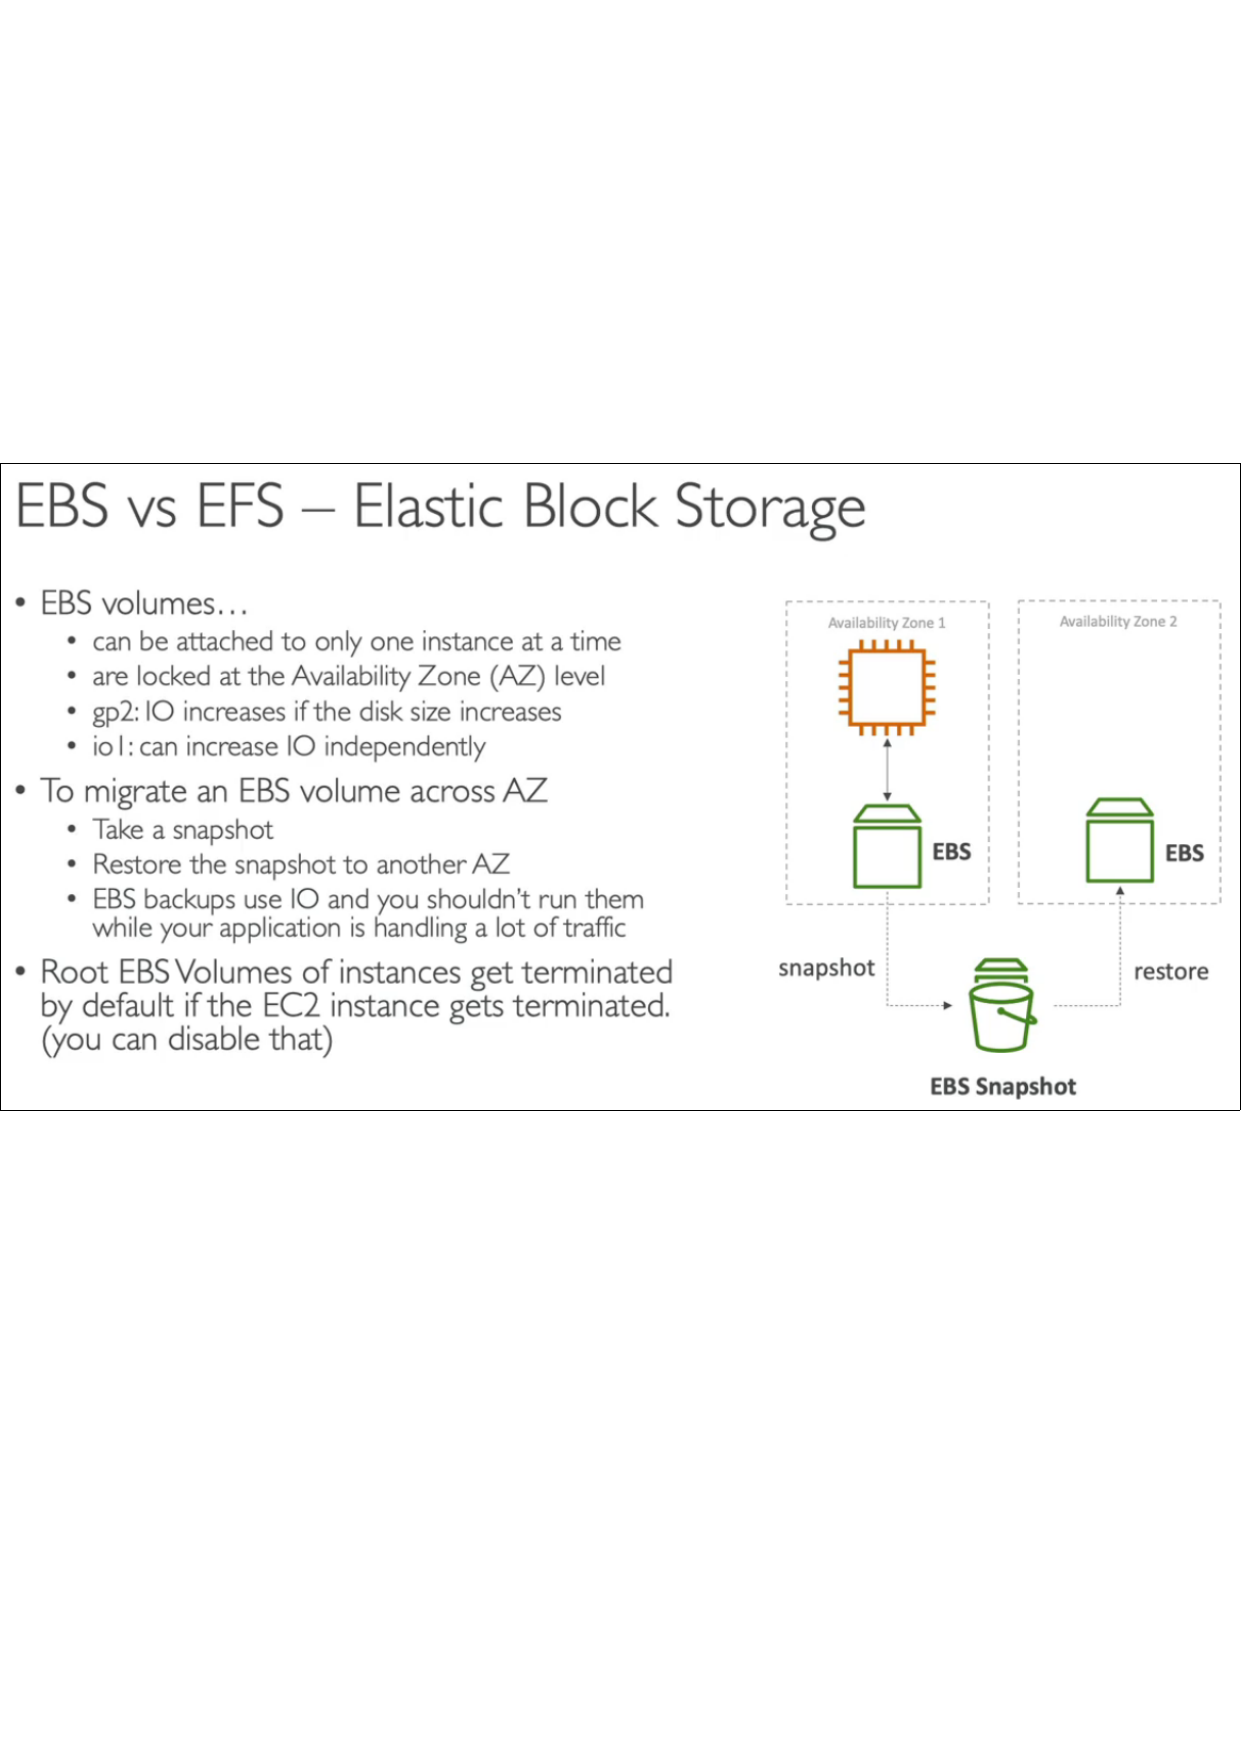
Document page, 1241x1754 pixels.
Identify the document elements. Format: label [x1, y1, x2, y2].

picture [3, 466, 1238, 1107]
